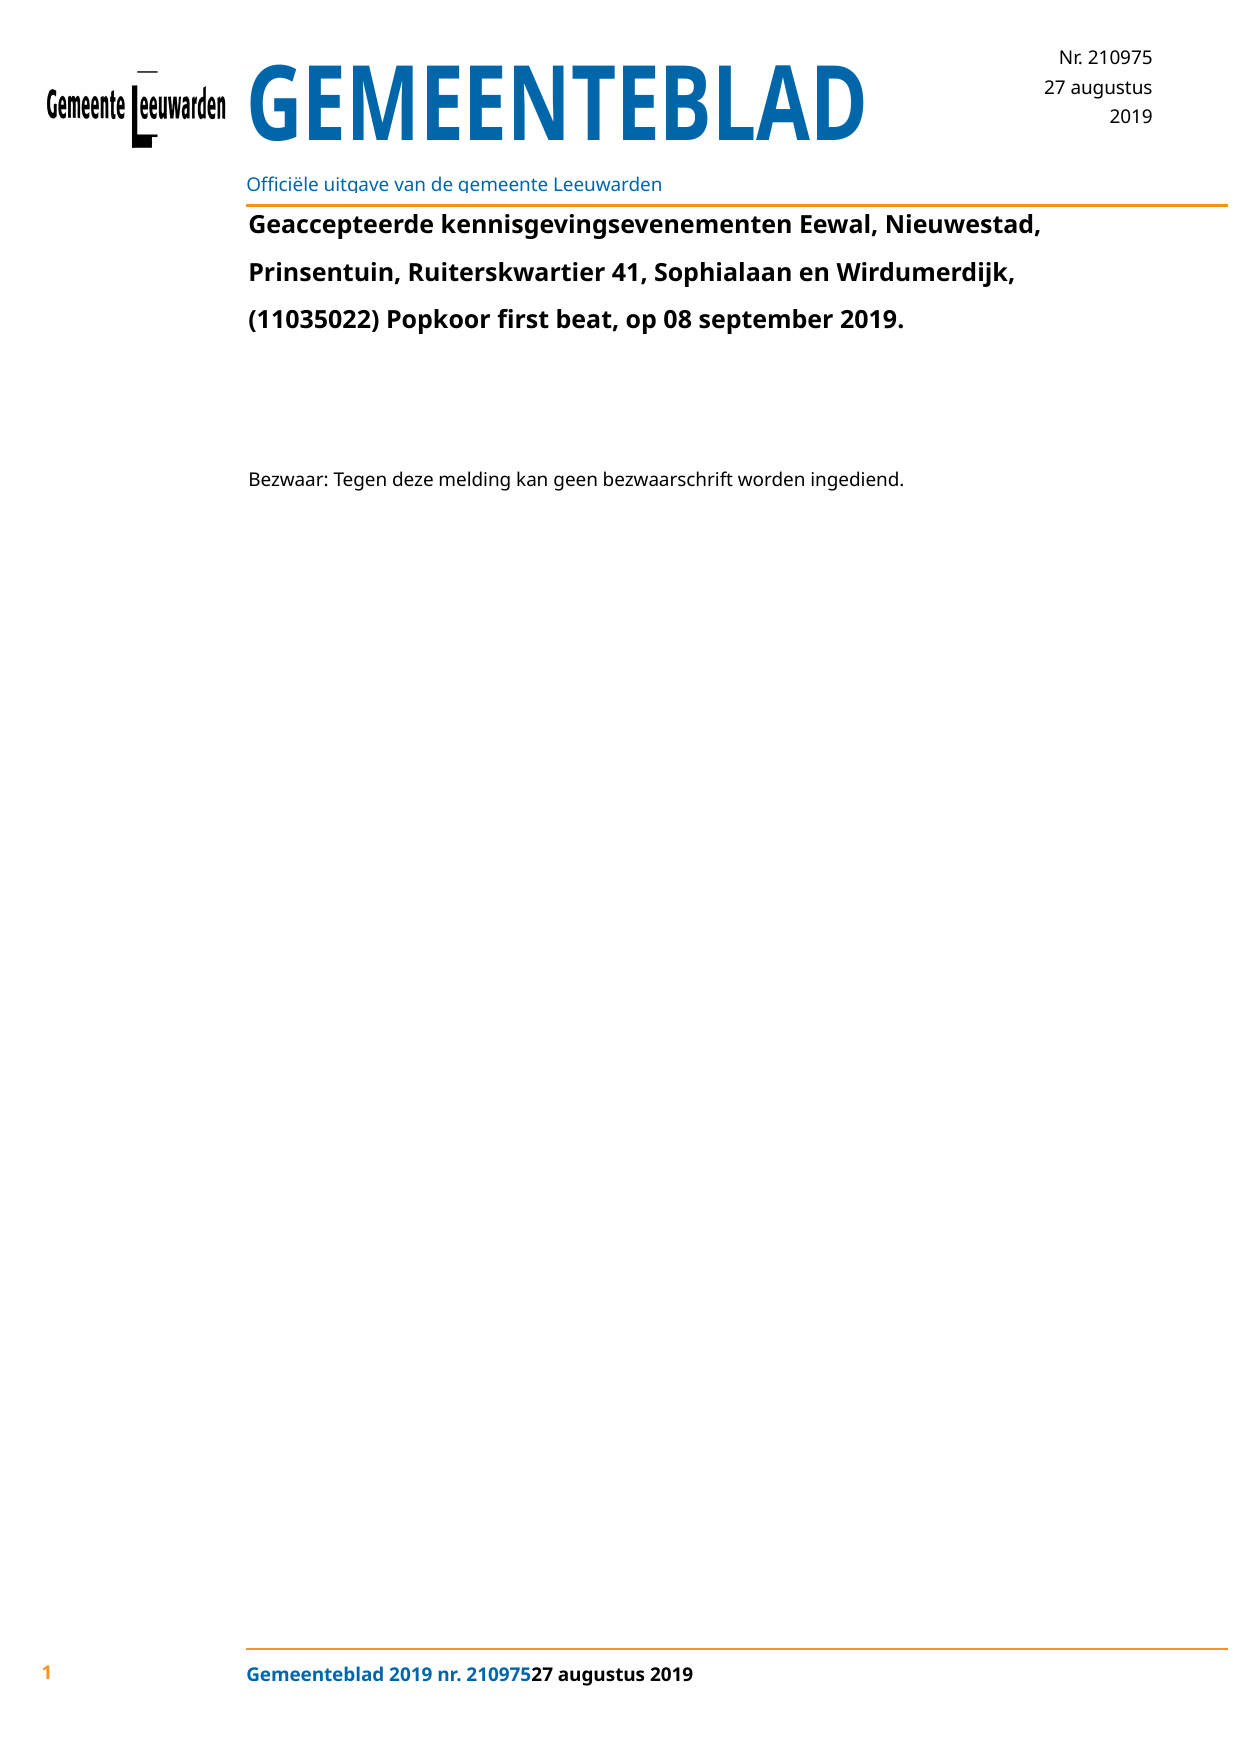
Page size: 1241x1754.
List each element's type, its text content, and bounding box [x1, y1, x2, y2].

text Bezwaar: Tegen deze melding kan geen bezwaarschrift worden ingediend. [248, 466, 1152, 492]
picture [41, 47, 231, 172]
text Geaccepteerde kennisgevingsevenementen Eewal, Nieuwestad, Prinsentuin, Ruiterskwartier 41, Sophialaan en Wirdumerdijk, (11035022) Popkoor first beat, op 08 september 2019. [248, 207, 1152, 336]
